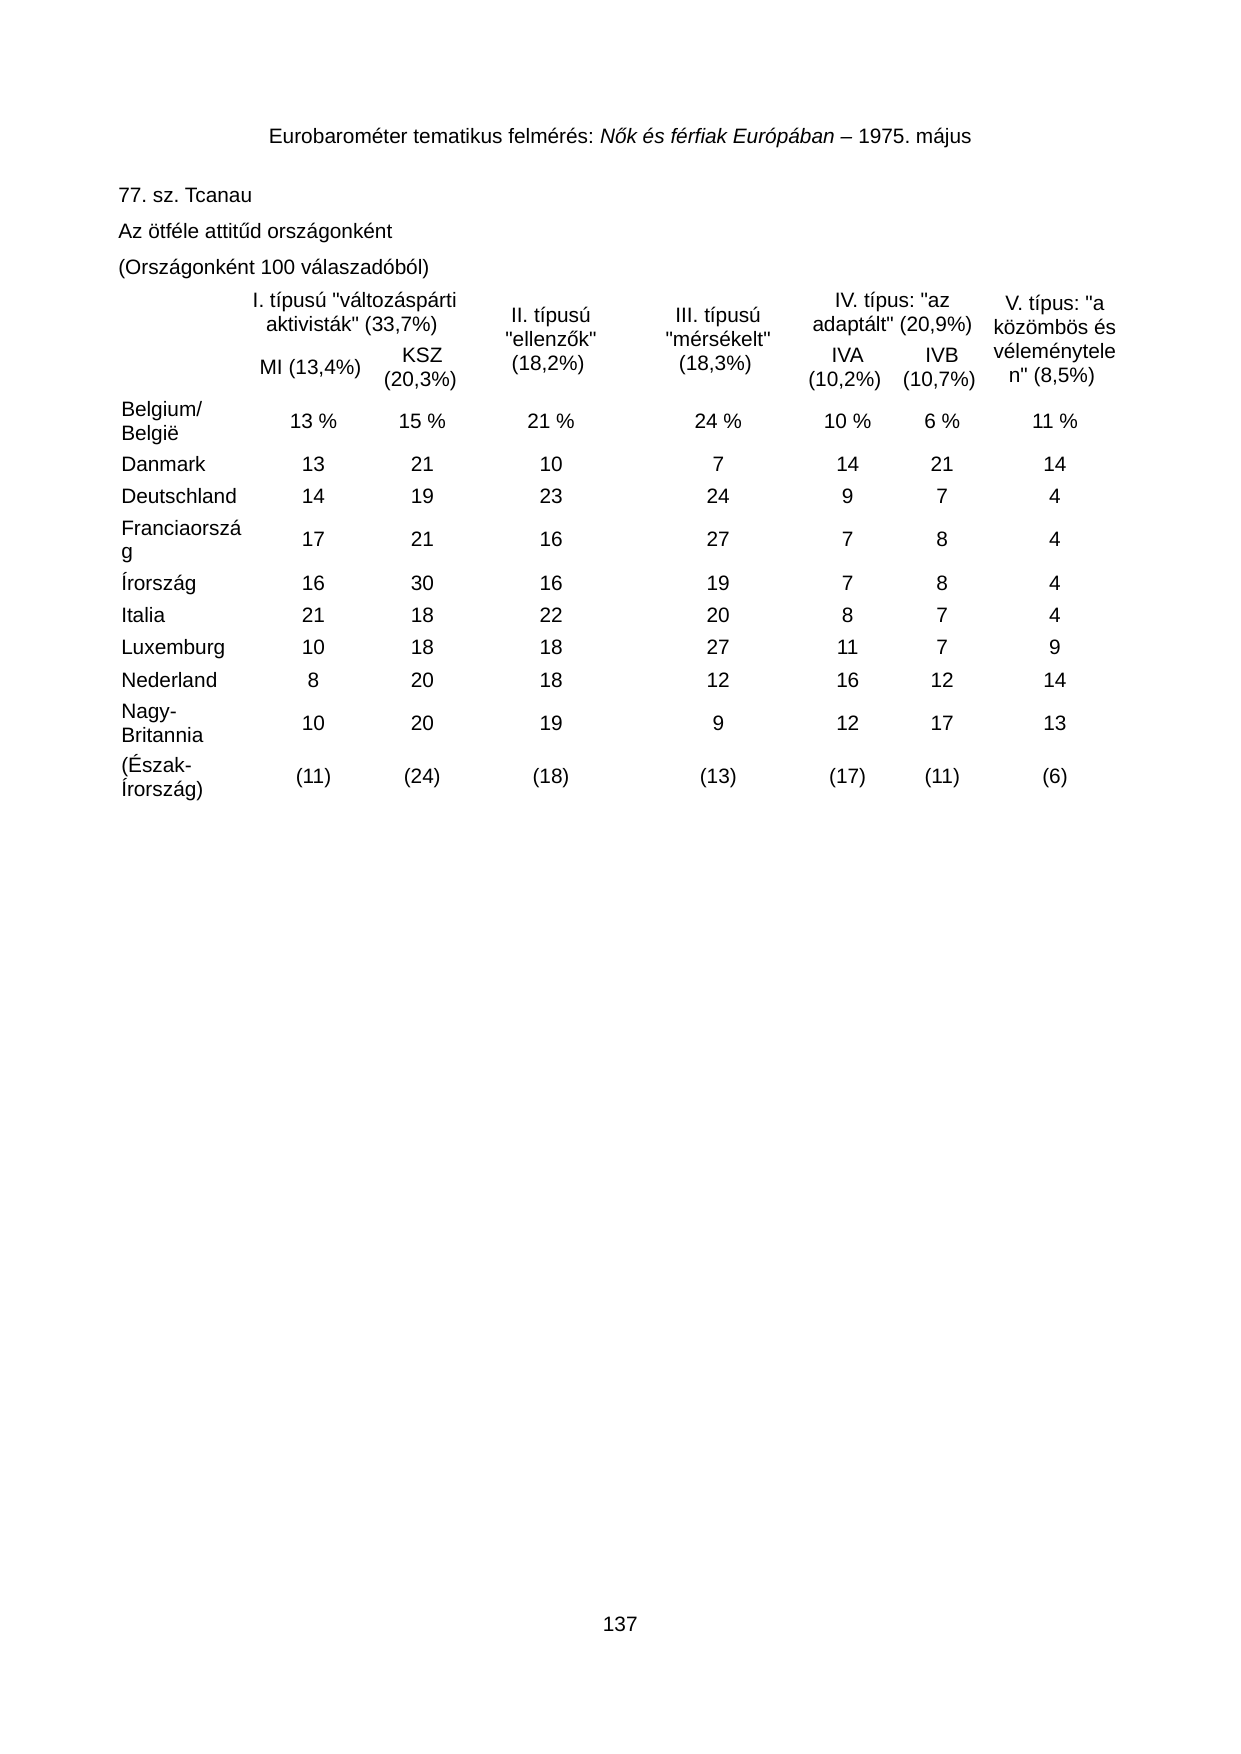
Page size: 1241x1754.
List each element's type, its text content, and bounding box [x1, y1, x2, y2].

table_cell 10 [246, 631, 381, 663]
table_cell Franciaország [118, 513, 246, 566]
table_cell Írország [118, 566, 246, 598]
table_cell 4 [987, 513, 1123, 566]
table_cell 12 [897, 663, 987, 696]
table_cell 9 [638, 696, 798, 749]
table_cell (17) [798, 750, 897, 803]
table_cell 8 [246, 663, 381, 696]
table_cell 12 [638, 663, 798, 696]
table_cell 13 [246, 448, 381, 480]
table_cell 13 % [246, 394, 381, 448]
table_cell IVA (10,2%) [798, 340, 897, 394]
table_cell 14 [798, 448, 897, 480]
table_header I. típusú "változáspárti aktivisták" (33,7%) [246, 284, 463, 340]
table_cell 6 % [897, 394, 987, 448]
table_cell 14 [987, 448, 1123, 480]
table_cell (6) [987, 750, 1123, 803]
text Az ötféle attitűd országonként [118, 219, 1122, 243]
table_header V. típus: "a közömbös és véleménytelen" (8,5%) [987, 284, 1123, 394]
table_cell 27 [638, 513, 798, 566]
table_cell 16 [463, 566, 638, 598]
table_cell MI (13,4%) [246, 340, 381, 394]
table_cell 10 % [798, 394, 897, 448]
table_cell 22 [463, 599, 638, 631]
table_cell 7 [638, 448, 798, 480]
table_cell KSZ (20,3%) [381, 340, 463, 394]
table_cell 18 [381, 631, 463, 663]
table_cell 7 [897, 599, 987, 631]
table_cell 14 [987, 663, 1123, 696]
table_cell Belgium/België [118, 394, 246, 448]
table_cell Italia [118, 599, 246, 631]
table_cell 19 [638, 566, 798, 598]
table_cell 12 [798, 696, 897, 749]
table_cell 19 [381, 480, 463, 512]
table_cell 21 [897, 448, 987, 480]
table_cell (24) [381, 750, 463, 803]
table_cell 18 [381, 599, 463, 631]
table_cell 10 [463, 448, 638, 480]
table_cell 20 [381, 663, 463, 696]
table_cell (11) [246, 750, 381, 803]
table_cell 16 [246, 566, 381, 598]
table_cell 7 [897, 631, 987, 663]
table_cell 17 [897, 696, 987, 749]
table_cell Nederland [118, 663, 246, 696]
table_cell 4 [987, 599, 1123, 631]
table_cell 21 [246, 599, 381, 631]
table_cell 14 [246, 480, 381, 512]
text (Országonként 100 válaszadóból) [118, 254, 1122, 278]
table_cell 11 % [987, 394, 1123, 448]
table_cell 21 [381, 448, 463, 480]
table_header IV. típus: "az adaptált" (20,9%) [798, 284, 987, 340]
table_cell Danmark [118, 448, 246, 480]
table_cell (13) [638, 750, 798, 803]
table_cell 7 [897, 480, 987, 512]
table_cell [118, 340, 246, 394]
table_cell 16 [463, 513, 638, 566]
table_cell 21 [381, 513, 463, 566]
table_cell Nagy-Britannia [118, 696, 246, 749]
table_cell 15 % [381, 394, 463, 448]
table_cell 24 % [638, 394, 798, 448]
table_header III. típusú "mérsékelt" (18,3%) [638, 284, 798, 394]
table_cell 16 [798, 663, 897, 696]
table_cell 7 [798, 566, 897, 598]
table_cell Luxemburg [118, 631, 246, 663]
table_cell 23 [463, 480, 638, 512]
table_cell 4 [987, 566, 1123, 598]
table_cell 9 [987, 631, 1123, 663]
table_cell 24 [638, 480, 798, 512]
table_cell 19 [463, 696, 638, 749]
table_cell (11) [897, 750, 987, 803]
table_cell 10 [246, 696, 381, 749]
table_cell (Észak-Írország) [118, 750, 246, 803]
table_cell 8 [897, 566, 987, 598]
table_cell 17 [246, 513, 381, 566]
table_cell 20 [638, 599, 798, 631]
table_cell 20 [381, 696, 463, 749]
table_cell 11 [798, 631, 897, 663]
table_header II. típusú "ellenzők" (18,2%) [463, 284, 638, 394]
table_cell 18 [463, 631, 638, 663]
table_cell 4 [987, 480, 1123, 512]
table_cell 30 [381, 566, 463, 598]
table_cell 27 [638, 631, 798, 663]
table_cell 13 [987, 696, 1123, 749]
table_cell 21 % [463, 394, 638, 448]
table_cell 18 [463, 663, 638, 696]
table_cell 7 [798, 513, 897, 566]
table_header [118, 284, 246, 340]
table_cell (18) [463, 750, 638, 803]
table_cell 8 [897, 513, 987, 566]
table_cell IVB (10,7%) [897, 340, 987, 394]
text 77. sz. Tcanau [118, 183, 1122, 207]
table_cell 9 [798, 480, 897, 512]
table_cell Deutschland [118, 480, 246, 512]
table_cell 8 [798, 599, 897, 631]
